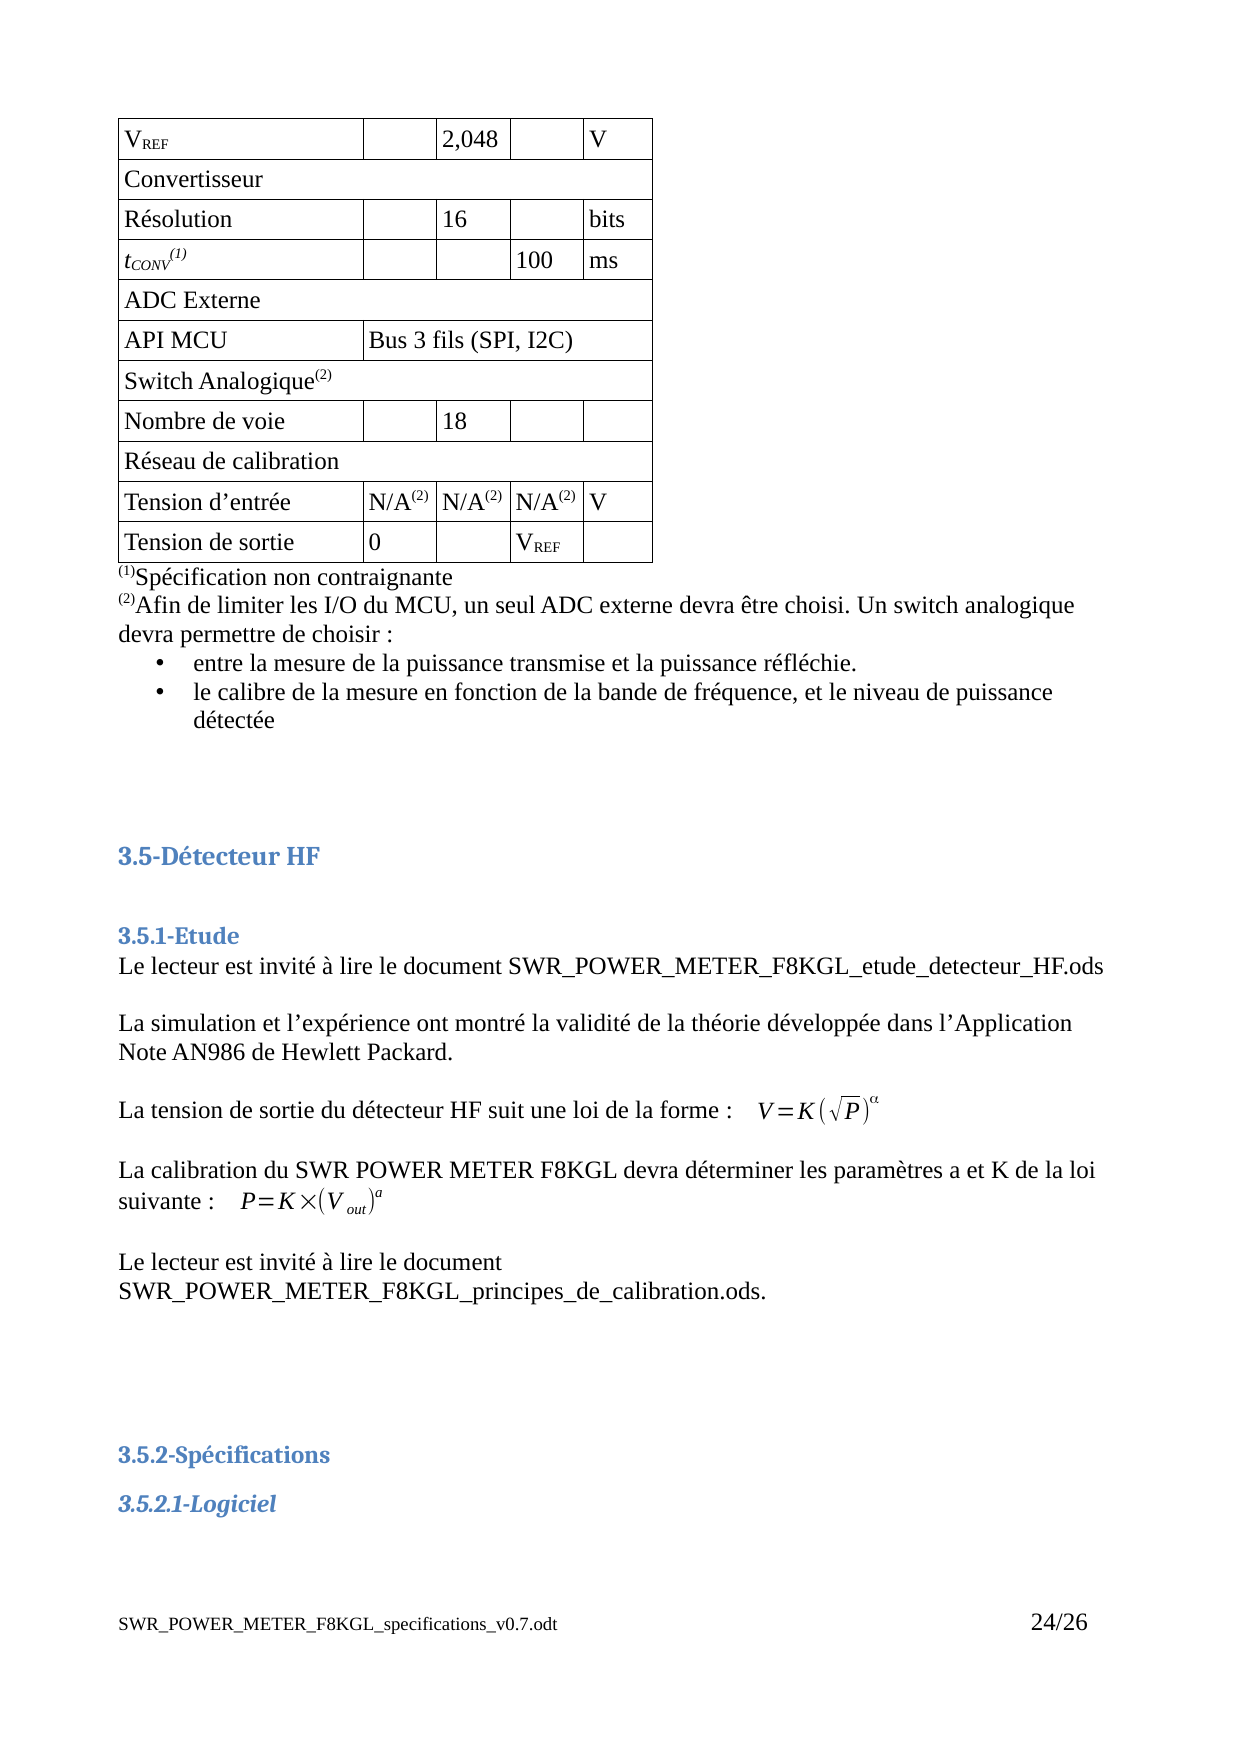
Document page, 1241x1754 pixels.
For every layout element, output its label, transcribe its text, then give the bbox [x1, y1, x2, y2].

table_cell Tension d’entrée [119, 482, 363, 521]
text La tension de sortie du détecteur HF suit une loi de la forme : [118, 1094, 1122, 1126]
text (2)Afin de limiter les I/O du MCU, un seul ADC externe devra être choisi. Un switch analogique devra permettre de choisir : [118, 590, 1122, 648]
subtitle 3.5.1-Etude [118, 922, 1122, 951]
list entre la mesure de la puissance transmise et la puissance réfléchie. [156, 648, 1122, 677]
table_cell V [584, 482, 652, 521]
table_cell N/A(2) [437, 482, 510, 521]
table_cell [437, 240, 510, 279]
table_cell Nombre de voie [119, 401, 363, 441]
table_cell 0 [364, 522, 436, 562]
table_cell Convertisseur [119, 160, 652, 199]
table_cell bits [584, 200, 652, 239]
table_cell [511, 401, 583, 441]
text La calibration du SWR POWER METER F8KGL devra déterminer les paramètres a et K de la loi suivante : [118, 1155, 1122, 1218]
text Le lecteur est invité à lire le document SWR_POWER_METER_F8KGL_etude_detecteur_HF.ods [118, 951, 1122, 979]
table_cell [511, 200, 583, 239]
table_cell N/A(2) [364, 482, 436, 521]
table_cell [364, 200, 436, 239]
subtitle 3.5-Détecteur HF [118, 841, 1122, 872]
table_cell [584, 401, 652, 441]
subtitle 3.5.2-Spécifications [118, 1441, 1122, 1469]
table_cell Tension de sortie [119, 522, 363, 562]
table_cell ADC Externe [119, 280, 652, 320]
table_cell [364, 240, 436, 279]
table_cell Réseau de calibration [119, 442, 652, 481]
text La simulation et l’expérience ont montré la validité de la théorie développée dans l’Application Note AN986 de Hewlett Packard. [118, 1008, 1122, 1066]
table_cell API MCU [119, 321, 363, 360]
table_cell [364, 119, 436, 158]
table_cell ms [584, 240, 652, 279]
table_cell 100 [511, 240, 583, 279]
table_cell Résolution [119, 200, 363, 239]
table_cell Bus 3 fils (SPI, I2C) [364, 321, 652, 360]
list le calibre de la mesure en fonction de la bande de fréquence, et le niveau de puissance détectée [156, 677, 1122, 734]
table_cell [437, 522, 510, 562]
table_cell [511, 119, 583, 158]
table_cell 18 [437, 401, 510, 441]
table_cell 16 [437, 200, 510, 239]
table_cell VREF [119, 119, 363, 158]
table_cell tCONV(1) [119, 240, 363, 279]
table_cell Switch Analogique(2) [119, 361, 652, 400]
table_cell [584, 522, 652, 562]
text (1)Spécification non contraignante [118, 562, 1122, 590]
table_cell N/A(2) [511, 482, 583, 521]
table_cell V [584, 119, 652, 158]
table_cell [364, 401, 436, 441]
table_cell 2,048 [437, 119, 510, 158]
text Le lecteur est invité à lire le document SWR_POWER_METER_F8KGL_principes_de_calibration.ods. [118, 1247, 1122, 1305]
table_cell VREF [511, 522, 583, 562]
subtitle 3.5.2.1-Logiciel [118, 1490, 1122, 1519]
